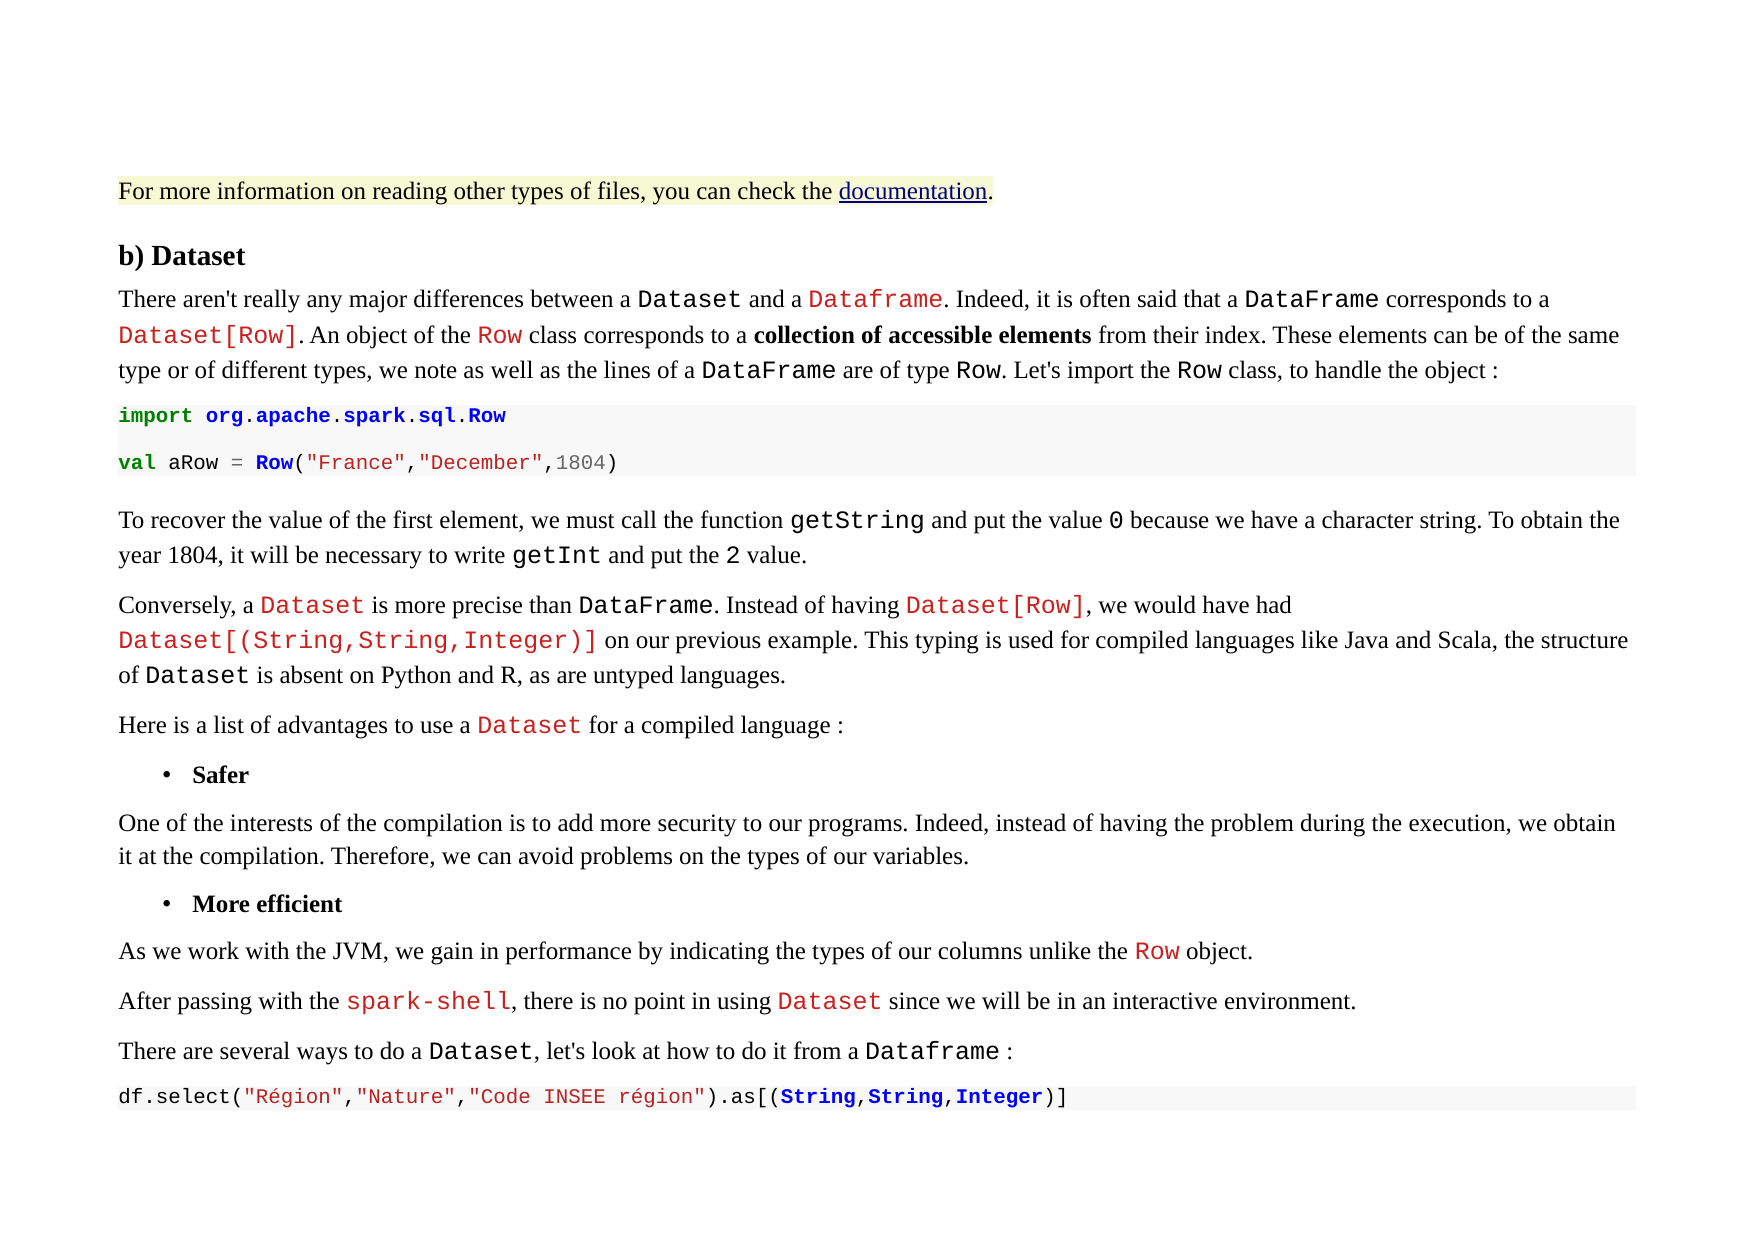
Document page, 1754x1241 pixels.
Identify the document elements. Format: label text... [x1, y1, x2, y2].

text There are several ways to do a Dataset, let's look at how to do it from a Dataframe : [118, 1036, 1636, 1067]
text Here is a list of advantages to use a Dataset for a compiled language : [118, 711, 1636, 741]
text df.select("Région","Nature","Code INSEE région").as[(String,String,Integer)] [118, 1086, 1636, 1110]
text There aren't really any major differences between a Dataset and a Dataframe. Indeed, it is often said that a DataFrame corresponds to a Dataset[Row]. An object of the Row class corresponds to a collection of accessible elements from their index. These elements can be of the same type or of different types, we note as well as the lines of a DataFrame are of type Row. Let's import the Row class, to handle the object : [118, 284, 1636, 386]
list Safer [162, 761, 1636, 789]
text As we work with the JVM, we gain in performance by indicating the types of our columns unlike the Row object. [118, 936, 1636, 967]
text Conversely, a Dataset is more precise than DataFrame. Instead of having Dataset[Row], we would have had Dataset[(String,String,Integer)] on our previous example. This typing is used for compiled languages like Java and Scala, the structure of Dataset is absent on Python and R, as are untyped languages. [118, 590, 1636, 691]
subtitle b) Dataset [118, 238, 1636, 272]
text For more information on reading other types of files, you can check the documentation. [118, 176, 1636, 205]
text To recover the value of the first element, we must call the function getString and put the value 0 because we have a character string. To obtain the year 1804, it will be necessary to write getInt and put the 2 value. [118, 505, 1636, 571]
text val aRow = Row("France","December",1804) [118, 452, 1636, 476]
text import org.apache.spark.sql.Row [118, 405, 1636, 428]
text One of the interests of the compilation is to add more security to our programs. Indeed, instead of having the problem during the execution, we obtain it at the compilation. Therefore, we can avoid problems on the types of our variables. [118, 808, 1636, 870]
list More efficient [162, 889, 1636, 917]
text After passing with the spark-shell, there is no point in using Dataset since we will be in an interactive environment. [118, 986, 1636, 1017]
